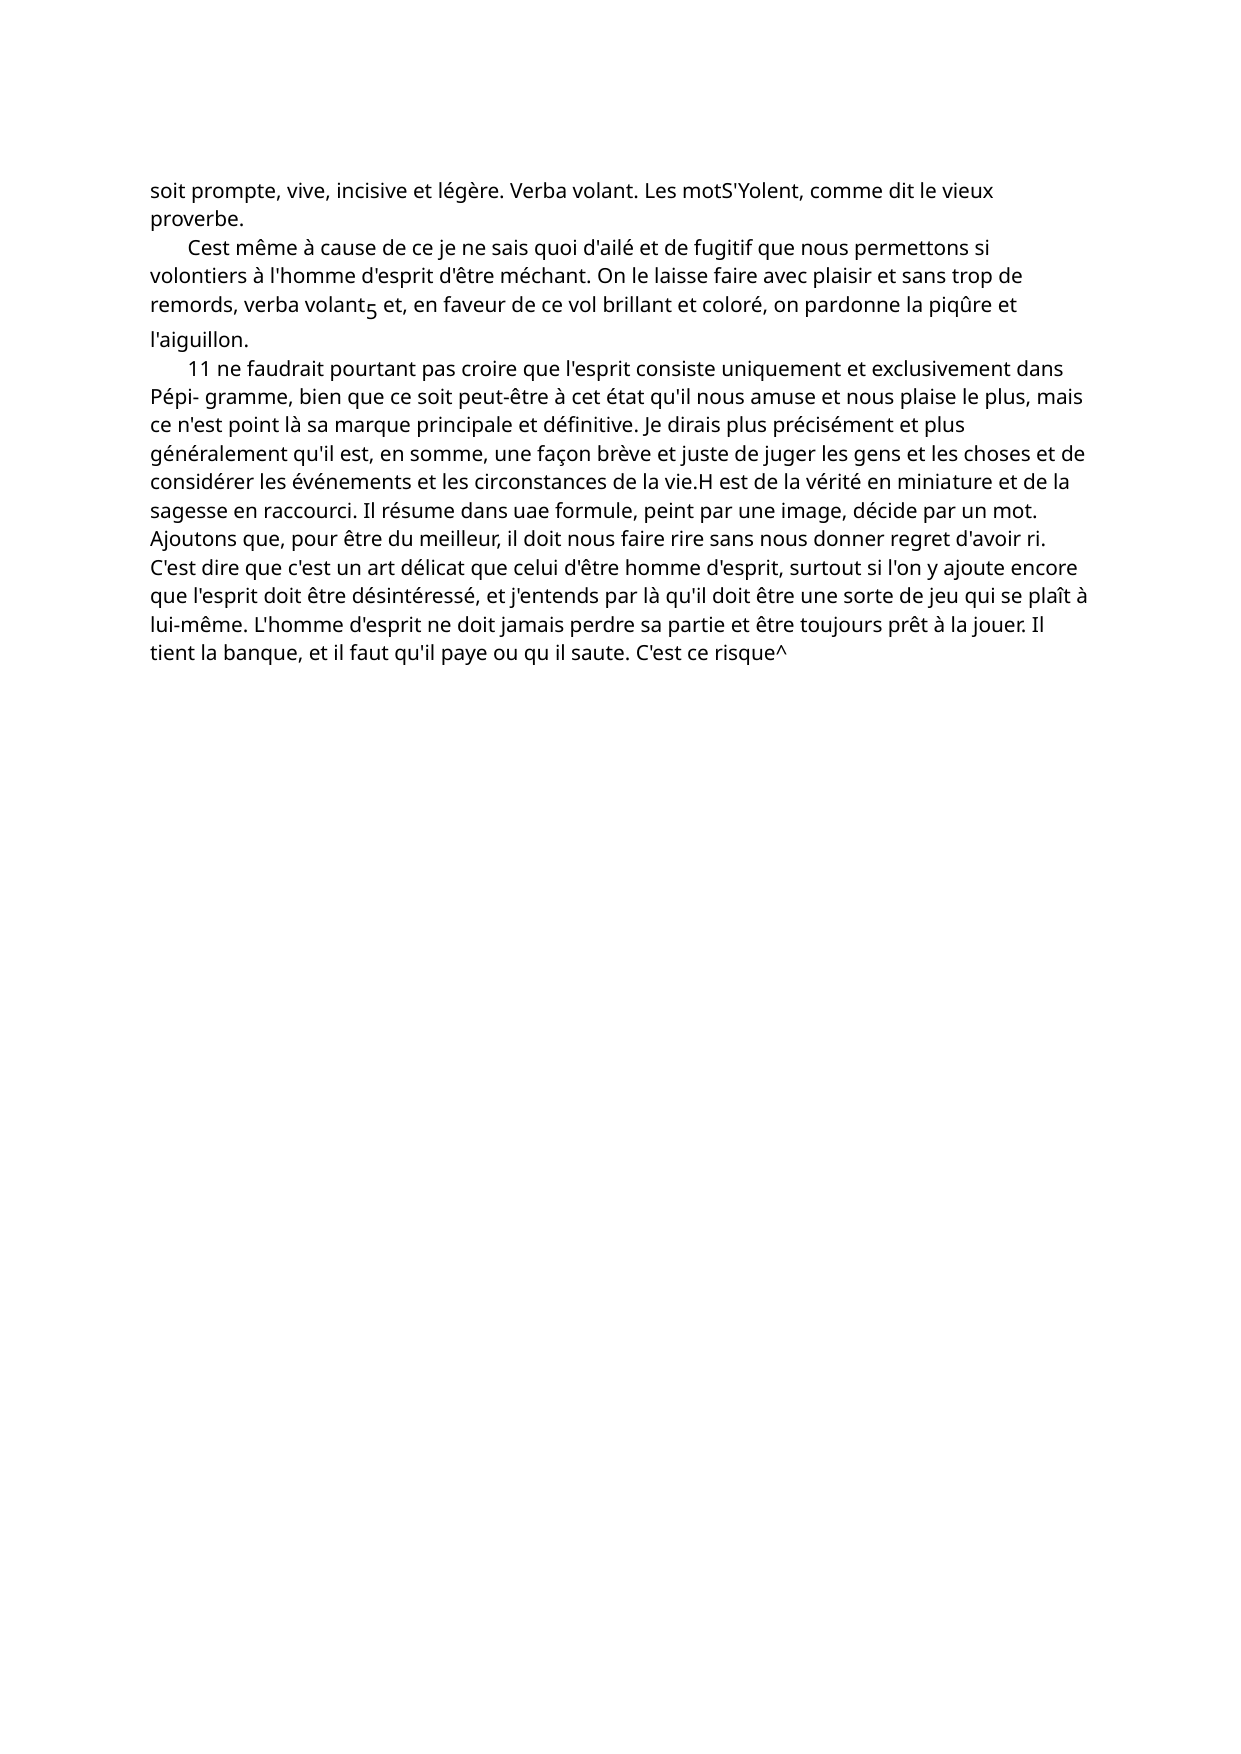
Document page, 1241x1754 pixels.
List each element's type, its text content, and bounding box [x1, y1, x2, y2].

text soit prompte, vive, incisive et légère. Verba volant. Les motS'Yolent, comme dit le vieux proverbe. [150, 176, 1090, 233]
text Cest même à cause de ce je ne sais quoi d'ailé et de fugitif que nous permettons si volontiers à l'homme d'esprit d'être méchant. On le laisse faire avec plaisir et sans trop de remords, verba volant5 et, en faveur de ce vol brillant et coloré, on par­donne la piqûre et l'aiguillon. [150, 233, 1090, 354]
text Ajoutons que, pour être du meilleur, il doit nous faire rire sans nous donner regret d'avoir ri. C'est dire que c'est un art délicat que celui d'être homme d'esprit, surtout si l'on y ajoute encore que l'es­prit doit être désintéressé, et j'entends par là qu'il doit être une sorte de jeu qui se plaît à lui-même. L'homme d'esprit ne doit jamais perdre sa partie et être toujours prêt à la jouer. Il tient la banque, et il faut qu'il paye ou qu il saute. C'est ce risque^ [150, 524, 1090, 667]
text 11 ne faudrait pourtant pas croire que l'esprit consiste uniquement et exclusivement dans Pépi- gramme, bien que ce soit peut-être à cet état qu'il nous amuse et nous plaise le plus, mais ce n'est point là sa marque principale et définitive. Je dirais plus précisément et plus généralement qu'il est, en somme, une façon brève et juste de juger les gens et les choses et de considérer les événements et les circonstances de la vie.H est de la vérité en minia­ture et de la sagesse en raccourci. Il résume dans uae formule, peint par une image, décide par un mot. [150, 354, 1090, 524]
